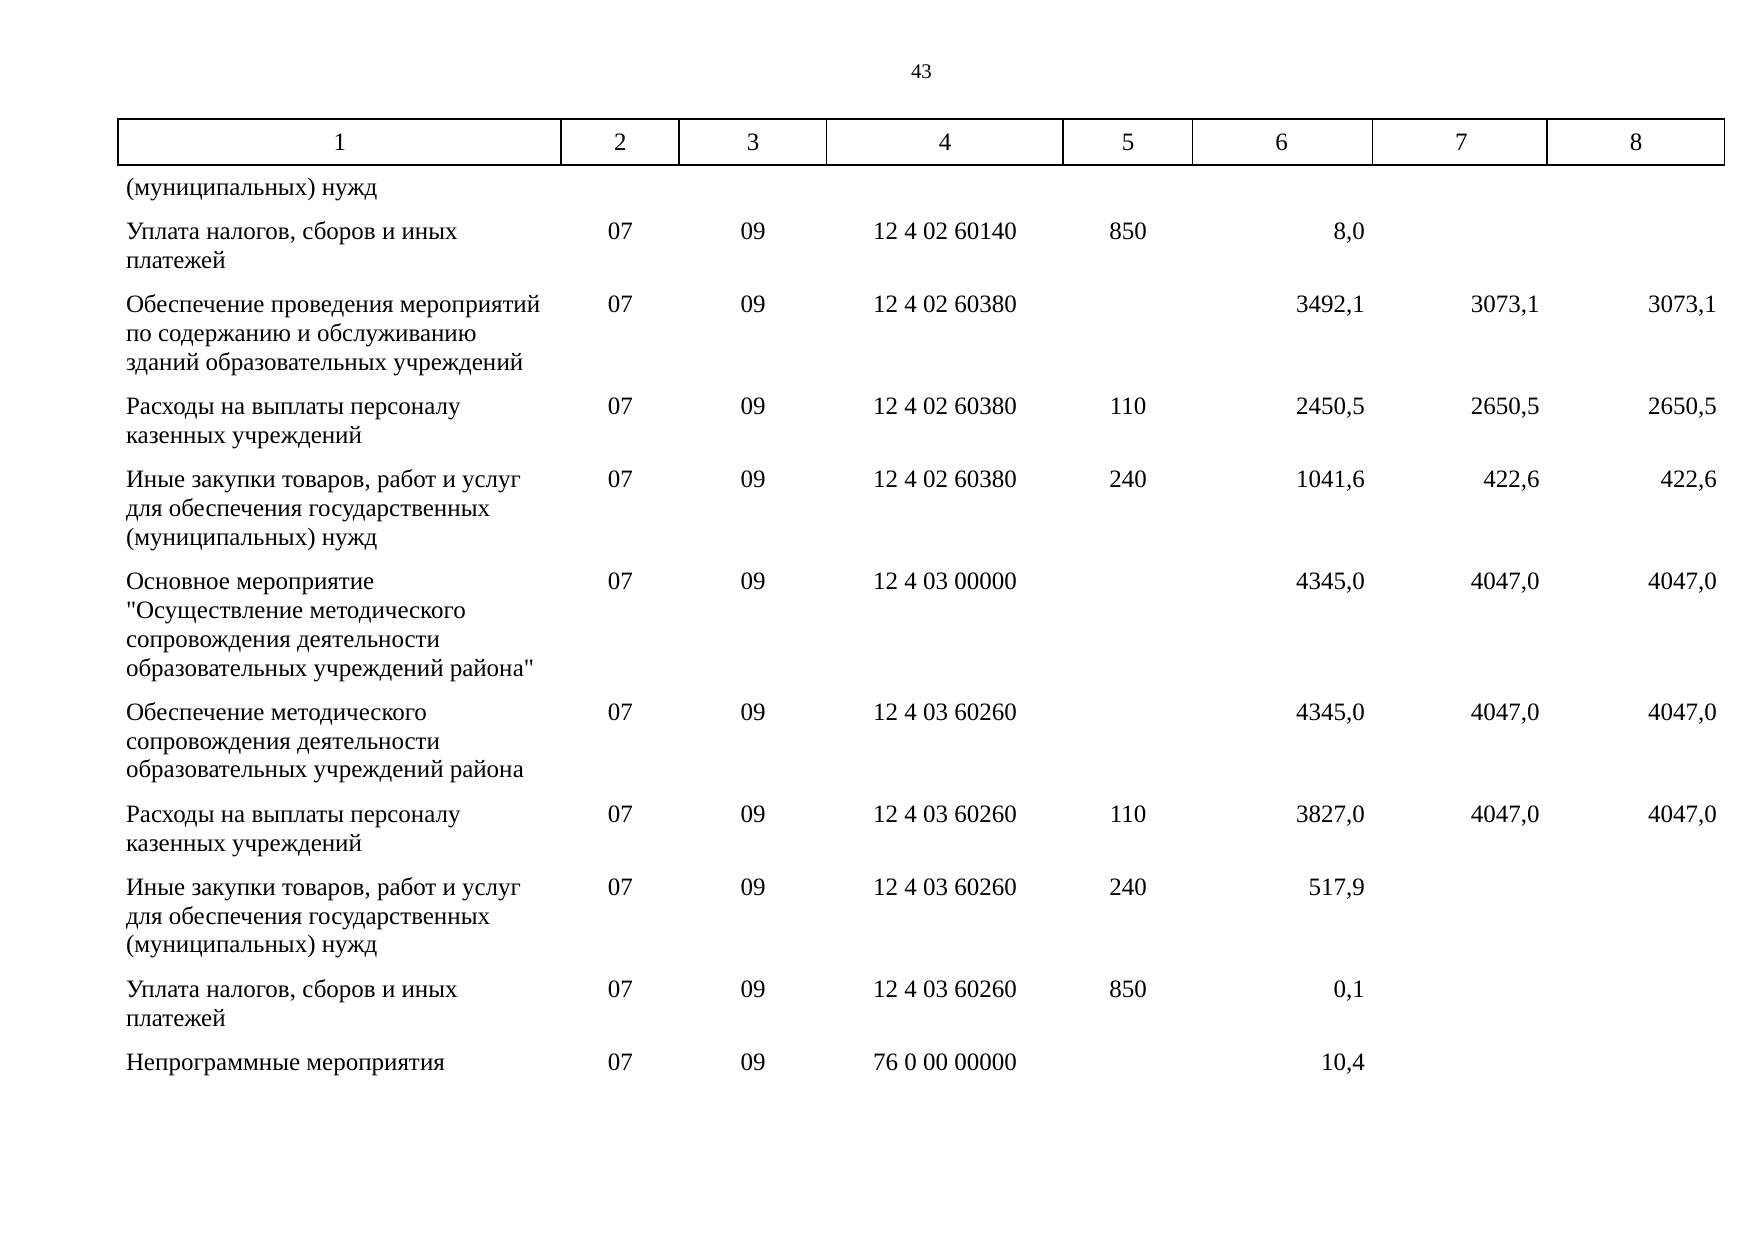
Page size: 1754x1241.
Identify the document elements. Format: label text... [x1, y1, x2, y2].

table_cell 09 [679, 791, 827, 864]
table_cell [561, 166, 679, 208]
table_cell Иные закупки товаров, работ и услуг для обеспечения государственных (муниципальных) нужд [118, 864, 561, 966]
table_cell Основное мероприятие "Осуществление методического сопровождения деятельности образовательных учреждений района" [118, 559, 561, 689]
table_cell [1372, 864, 1547, 966]
table_cell [1547, 209, 1724, 282]
table_cell 09 [679, 966, 827, 1039]
table_header 2 [569, 128, 671, 156]
table_cell [1063, 166, 1193, 208]
table_cell [1547, 1039, 1724, 1083]
table_cell 07 [561, 209, 679, 282]
table_cell 12 4 02 60380 [827, 384, 1063, 457]
table_cell [827, 166, 1063, 208]
table_cell 0,1 [1193, 966, 1372, 1039]
table_header 1 [126, 128, 553, 156]
table_cell 12 4 02 60140 [827, 209, 1063, 282]
table_cell 4047,0 [1372, 791, 1547, 864]
table_cell 4047,0 [1547, 689, 1724, 791]
table_cell Обеспечение методического сопровождения деятельности образовательных учреждений района [118, 689, 561, 791]
table_cell [1193, 166, 1372, 208]
table_cell 12 4 03 60260 [827, 689, 1063, 791]
table_header [1548, 120, 1724, 164]
table_cell 07 [561, 689, 679, 791]
table_header [827, 120, 1062, 164]
table_cell 3492,1 [1193, 282, 1372, 383]
table_cell 110 [1063, 791, 1193, 864]
table_cell Непрограммные мероприятия [118, 1039, 561, 1083]
table_cell [1372, 209, 1547, 282]
table_cell [679, 166, 827, 208]
table_cell 12 4 03 60260 [827, 864, 1063, 966]
table_cell 07 [561, 384, 679, 457]
table_cell 07 [561, 1039, 679, 1083]
table_cell 3073,1 [1547, 282, 1724, 383]
table_cell Расходы на выплаты персоналу казенных учреждений [118, 384, 561, 457]
table_cell [1372, 166, 1547, 208]
table_cell 09 [679, 864, 827, 966]
table_header [562, 120, 678, 164]
table_cell [1063, 1039, 1193, 1083]
table_cell 2650,5 [1372, 384, 1547, 457]
table_cell 4047,0 [1547, 791, 1724, 864]
table_cell 2450,5 [1193, 384, 1372, 457]
table_cell 422,6 [1372, 457, 1547, 558]
table_header [119, 120, 560, 164]
table_cell 09 [679, 689, 827, 791]
table_cell 8,0 [1193, 209, 1372, 282]
table_cell Уплата налогов, сборов и иных платежей [118, 209, 561, 282]
table_cell 09 [679, 559, 827, 689]
table_cell 09 [679, 282, 827, 383]
table_cell 09 [679, 384, 827, 457]
table_cell 240 [1063, 457, 1193, 558]
table_header [1193, 120, 1372, 164]
table_header 3 [687, 128, 819, 156]
table_cell 2650,5 [1547, 384, 1724, 457]
table_cell 09 [679, 1039, 827, 1083]
table_cell [1063, 282, 1193, 383]
table_cell [1372, 1039, 1547, 1083]
table_cell 240 [1063, 864, 1193, 966]
table_cell [1063, 689, 1193, 791]
table_header 8 [1555, 128, 1716, 156]
table_cell 07 [561, 457, 679, 558]
table_header [680, 120, 826, 164]
table_cell 422,6 [1547, 457, 1724, 558]
table_cell Обеспечение проведения мероприятий по содержанию и обслуживанию зданий образовательных учреждений [118, 282, 561, 383]
table_cell 3073,1 [1372, 282, 1547, 383]
table_cell 850 [1063, 209, 1193, 282]
table_cell 09 [679, 457, 827, 558]
table_header [1373, 120, 1546, 164]
table_cell 07 [561, 864, 679, 966]
table_cell 12 4 02 60380 [827, 457, 1063, 558]
table_cell [1547, 966, 1724, 1039]
table_cell 4047,0 [1547, 559, 1724, 689]
table_cell 4047,0 [1372, 689, 1547, 791]
table_cell 4047,0 [1372, 559, 1547, 689]
table_cell Расходы на выплаты персоналу казенных учреждений [118, 791, 561, 864]
table_cell (муниципальных) нужд [118, 166, 561, 208]
table_cell 12 4 03 00000 [827, 559, 1063, 689]
table_cell 07 [561, 791, 679, 864]
table_cell 1041,6 [1193, 457, 1372, 558]
table_cell 110 [1063, 384, 1193, 457]
table_cell [1547, 864, 1724, 966]
table_cell Иные закупки товаров, работ и услуг для обеспечения государственных (муниципальных) нужд [118, 457, 561, 558]
table_cell [1063, 559, 1193, 689]
table_header [1064, 120, 1192, 164]
table_cell 07 [561, 966, 679, 1039]
table_cell 12 4 02 60380 [827, 282, 1063, 383]
table_header 5 [1071, 128, 1185, 156]
table_cell [1372, 966, 1547, 1039]
table_cell 12 4 03 60260 [827, 966, 1063, 1039]
table_cell 10,4 [1193, 1039, 1372, 1083]
table_cell 12 4 03 60260 [827, 791, 1063, 864]
table_cell Уплата налогов, сборов и иных платежей [118, 966, 561, 1039]
table_header 7 [1380, 128, 1542, 156]
table_cell [1547, 166, 1724, 208]
table_cell 07 [561, 559, 679, 689]
table_cell 07 [561, 282, 679, 383]
table_header 6 [1201, 128, 1362, 156]
table_cell 3827,0 [1193, 791, 1372, 864]
table_cell 4345,0 [1193, 559, 1372, 689]
table_header 4 [835, 128, 1055, 156]
table_cell 76 0 00 00000 [827, 1039, 1063, 1083]
table_cell 517,9 [1193, 864, 1372, 966]
table_cell 09 [679, 209, 827, 282]
table_cell 4345,0 [1193, 689, 1372, 791]
table_cell 850 [1063, 966, 1193, 1039]
